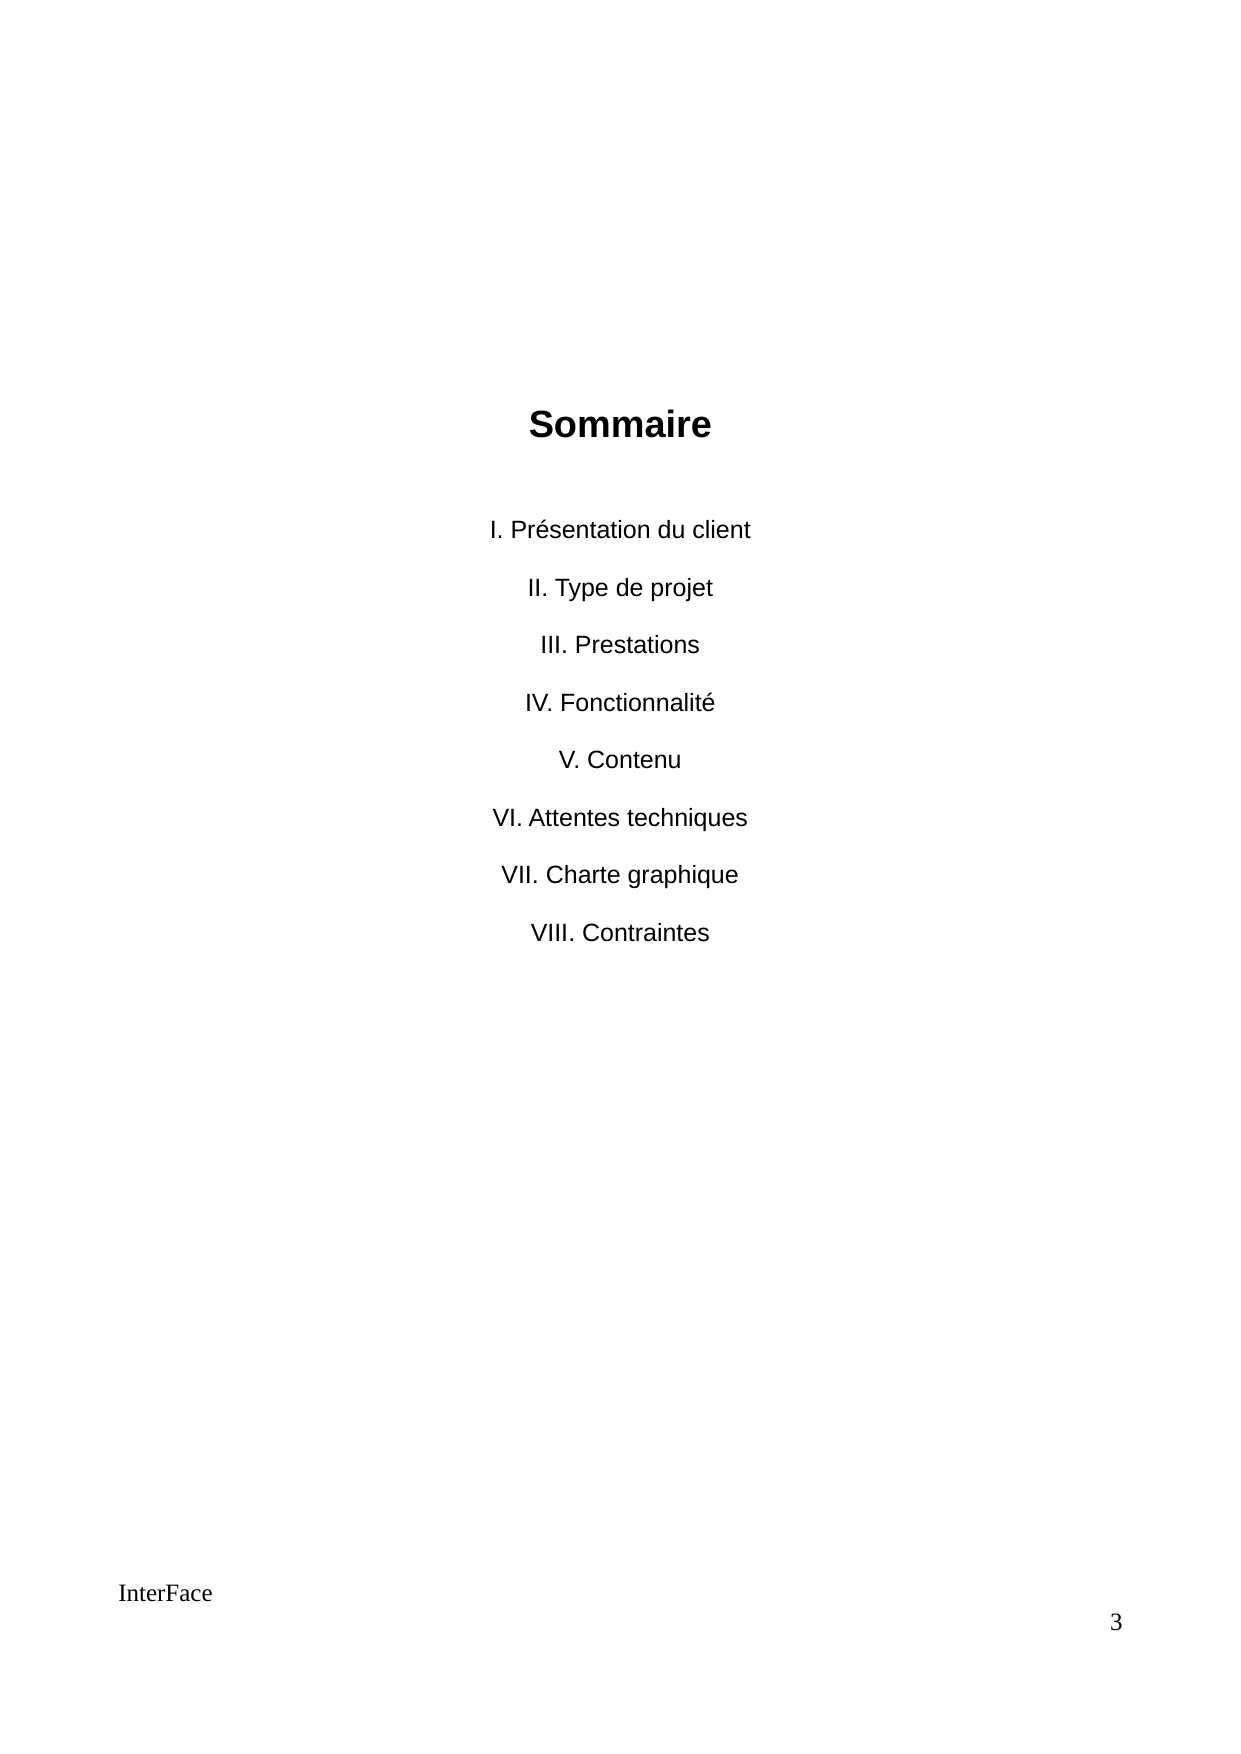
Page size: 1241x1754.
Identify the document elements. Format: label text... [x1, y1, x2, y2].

subtitle Sommaire [118, 402, 1122, 446]
text VI. Attentes techniques [118, 803, 1122, 832]
text V. Contenu [118, 746, 1122, 774]
text IV. Fonctionnalité [118, 688, 1122, 717]
text II. Type de projet [118, 573, 1122, 602]
text I. Présentation du client [118, 516, 1122, 544]
text VIII. Contraintes [118, 918, 1122, 947]
text III. Prestations [118, 631, 1122, 659]
text VII. Charte graphique [118, 861, 1122, 889]
